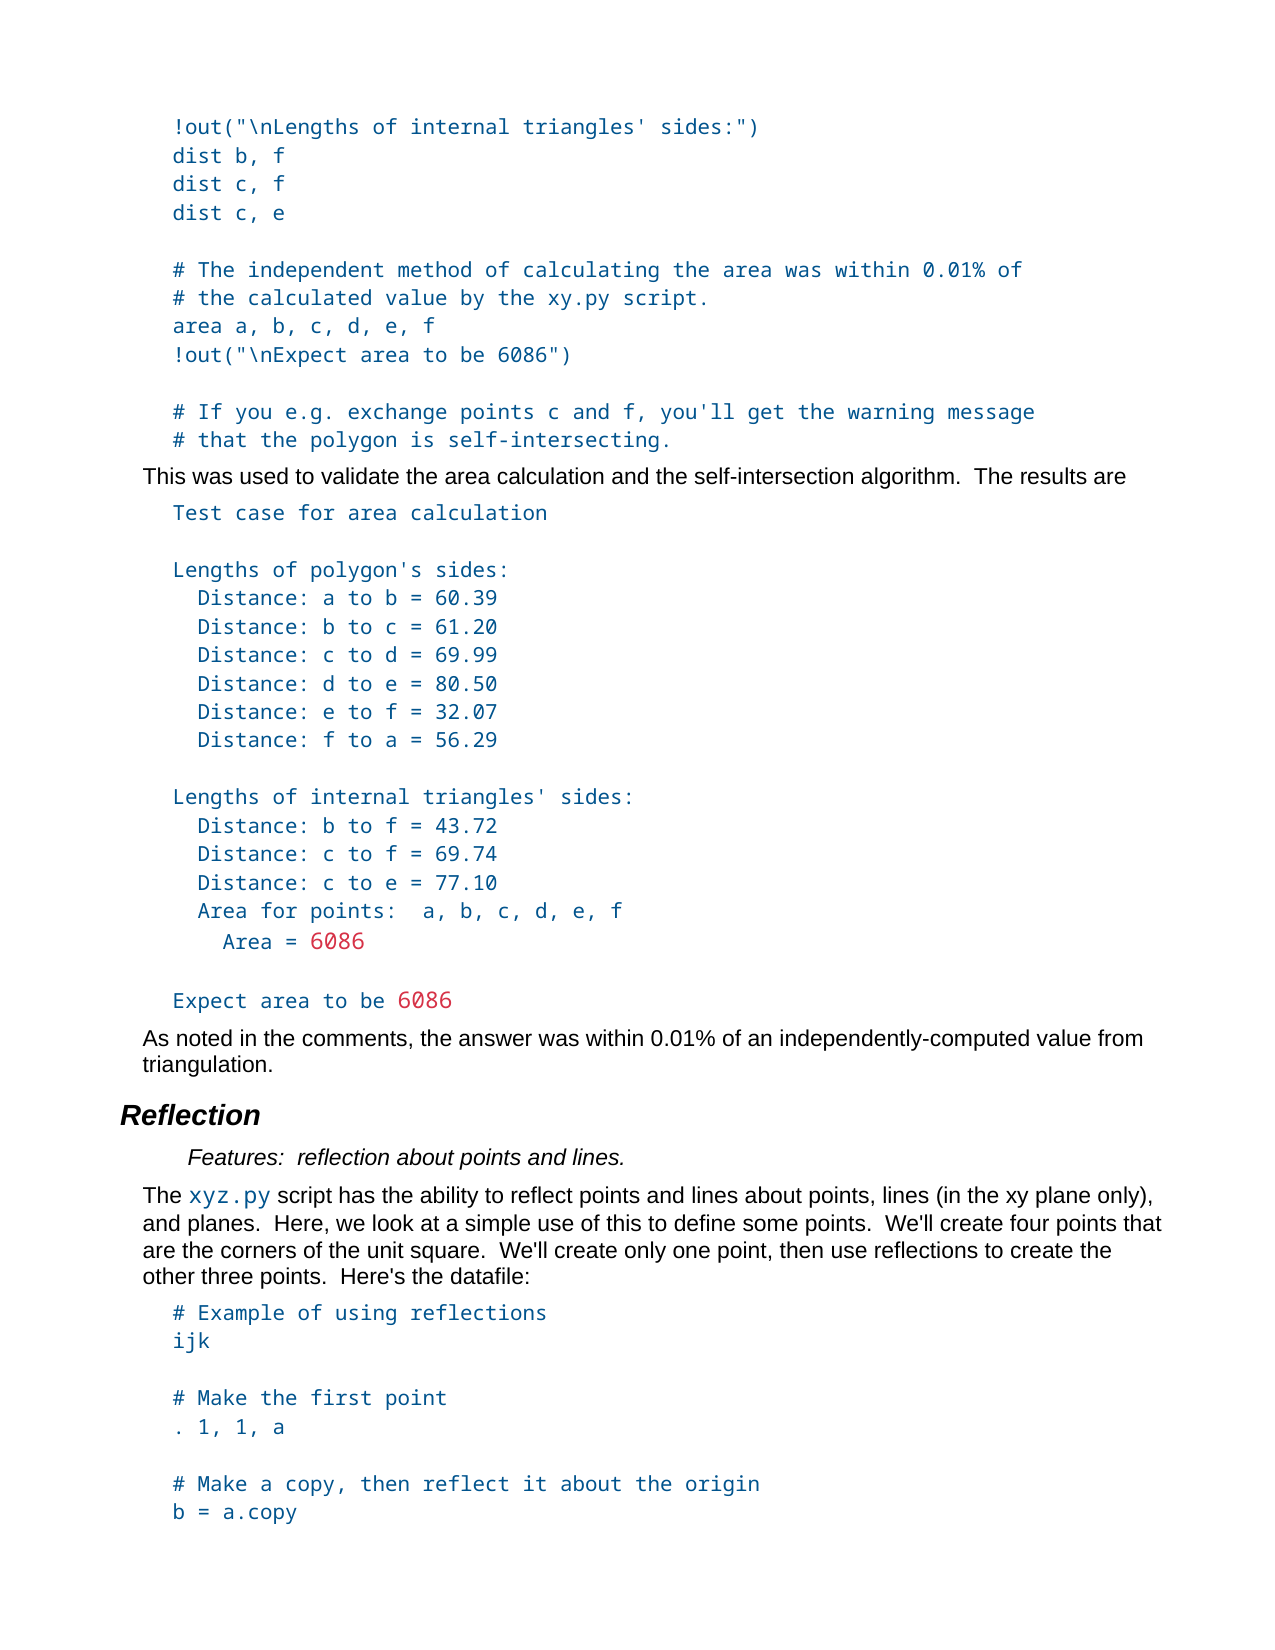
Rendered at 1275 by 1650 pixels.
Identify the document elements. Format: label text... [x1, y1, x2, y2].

text # The independent method of calculating the area was within 0.01% of [172, 255, 1162, 283]
text !out("\nLengths of internal triangles' sides:") [172, 112, 1162, 141]
text Distance: b to f = 43.72 [172, 811, 1162, 839]
text As noted in the comments, the answer was within 0.01% of an independently-computed value from triangulation. [142, 1024, 1162, 1077]
text # Make a copy, then reflect it about the origin [172, 1469, 1162, 1497]
text ijk [172, 1327, 1162, 1355]
text dist c, f [172, 169, 1162, 198]
text # Make the first point [172, 1383, 1162, 1412]
text area a, b, c, d, e, f [172, 312, 1162, 340]
text # the calculated value by the xy.py script. [172, 283, 1162, 312]
text This was used to validate the area calculation and the self-intersection algorithm. The results are [142, 463, 1162, 489]
text Distance: b to c = 61.20 [172, 612, 1162, 640]
text Distance: c to e = 77.10 [172, 868, 1162, 896]
text Distance: d to e = 80.50 [172, 669, 1162, 697]
subtitle Reflection [120, 1098, 1162, 1132]
text Lengths of polygon's sides: [172, 555, 1162, 583]
text Distance: c to f = 69.74 [172, 839, 1162, 868]
text Distance: f to a = 56.29 [172, 726, 1162, 754]
text Distance: a to b = 60.39 [172, 583, 1162, 612]
text Lengths of internal triangles' sides: [172, 782, 1162, 811]
text Distance: c to d = 69.99 [172, 640, 1162, 669]
text dist b, f [172, 141, 1162, 169]
text # If you e.g. exchange points c and f, you'll get the warning message [172, 397, 1162, 425]
text # that the polygon is self-intersecting. [172, 425, 1162, 454]
text dist c, e [172, 198, 1162, 226]
text . 1, 1, a [172, 1412, 1162, 1440]
text Test case for area calculation [172, 498, 1162, 526]
text Features: reflection about points and lines. [187, 1144, 1117, 1170]
text Area for points: a, b, c, d, e, f [172, 896, 1162, 924]
text b = a.copy [172, 1497, 1162, 1526]
text # Example of using reflections [172, 1298, 1162, 1327]
text Expect area to be 6086 [172, 984, 1162, 1016]
text The xyz.py script has the ability to reflect points and lines about points, lines (in the xy plane only), and planes. Here, we look at a simple use of this to define some points. We'll create four points that are the corners of the unit square. We'll create only one point, then use reflections to create the other three points. Here's the datafile: [142, 1179, 1162, 1289]
text Distance: e to f = 32.07 [172, 697, 1162, 726]
text !out("\nExpect area to be 6086") [172, 340, 1162, 368]
text Area = 6086 [172, 924, 1162, 956]
